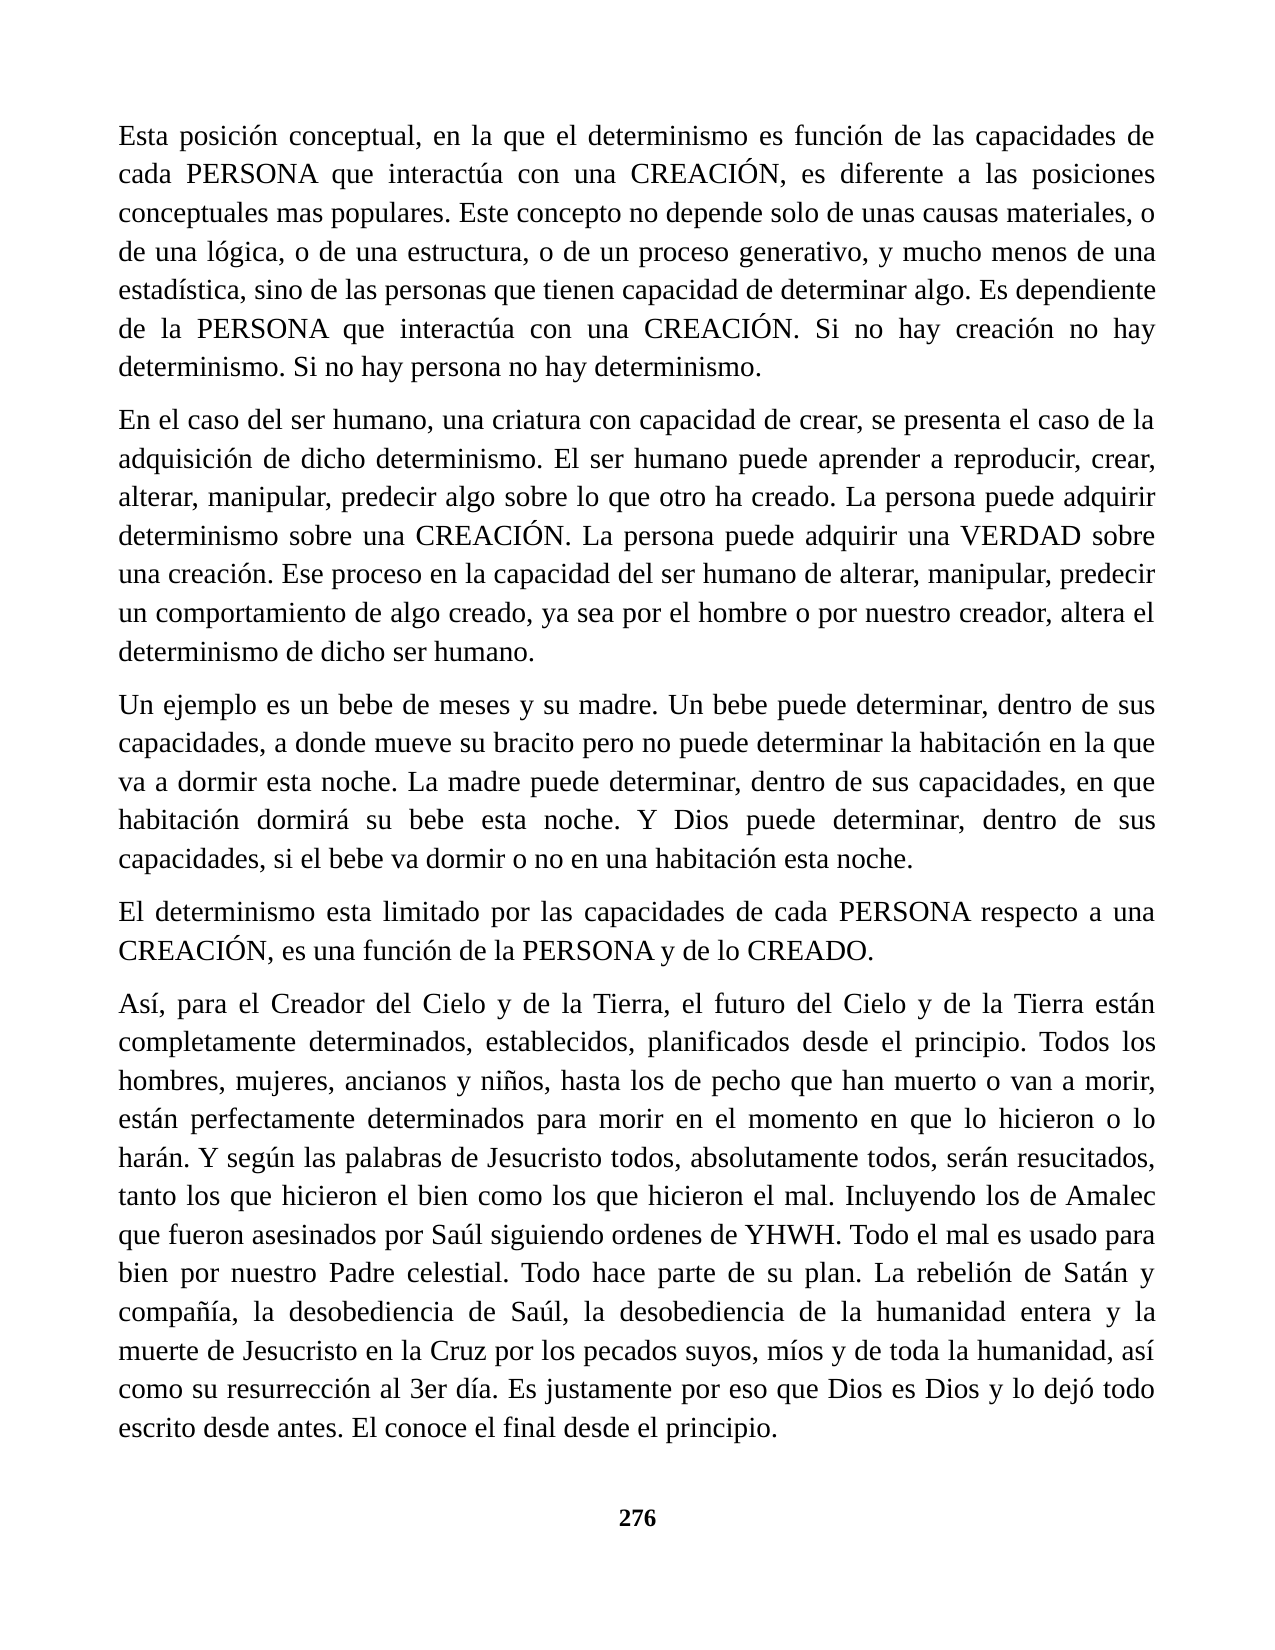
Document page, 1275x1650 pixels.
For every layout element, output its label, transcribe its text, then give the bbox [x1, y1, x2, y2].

text En el caso del ser humano, una criatura con capacidad de crear, se presenta el caso de la adquisición de dicho determinismo. El ser humano puede aprender a reproducir, crear, alterar, manipular, predecir algo sobre lo que otro ha creado. La persona puede adquirir determinismo sobre una CREACIÓN. La persona puede adquirir una VERDAD sobre una creación. Ese proceso en la capacidad del ser humano de alterar, manipular, predecir un comportamiento de algo creado, ya sea por el hombre o por nuestro creador, altera el determinismo de dicho ser humano. [118, 402, 1157, 667]
text Un ejemplo es un bebe de meses y su madre. Un bebe puede determinar, dentro de sus capacidades, a donde mueve su bracito pero no puede determinar la habitación en la que va a dormir esta noche. La madre puede determinar, dentro de sus capacidades, en que habitación dormirá su bebe esta noche. Y Dios puede determinar, dentro de sus capacidades, si el bebe va dormir o no en una habitación esta noche. [118, 687, 1157, 874]
text El determinismo esta limitado por las capacidades de cada PERSONA respecto a una CREACIÓN, es una función de la PERSONA y de lo CREADO. [118, 894, 1157, 966]
text Esta posición conceptual, en la que el determinismo es función de las capacidades de cada PERSONA que interactúa con una CREACIÓN, es diferente a las posiciones conceptuales mas populares. Este concepto no depende solo de unas causas materiales, o de una lógica, o de una estructura, o de un proceso generativo, y mucho menos de una estadística, sino de las personas que tienen capacidad de determinar algo. Es dependiente de la PERSONA que interactúa con una CREACIÓN. Si no hay creación no hay determinismo. Si no hay persona no hay determinismo. [118, 118, 1157, 383]
text Así, para el Creador del Cielo y de la Tierra, el futuro del Cielo y de la Tierra están completamente determinados, establecidos, planificados desde el principio. Todos los hombres, mujeres, ancianos y niños, hasta los de pecho que han muerto o van a morir, están perfectamente determinados para morir en el momento en que lo hicieron o lo harán. Y según las palabras de Jesucristo todos, absolutamente todos, serán resucitados, tanto los que hicieron el bien como los que hicieron el mal. Incluyendo los de Amalec que fueron asesinados por Saúl siguiendo ordenes de YHWH. Todo el mal es usado para bien por nuestro Padre celestial. Todo hace parte de su plan. La rebelión de Satán y compañía, la desobediencia de Saúl, la desobediencia de la humanidad entera y la muerte de Jesucristo en la Cruz por los pecados suyos, míos y de toda la humanidad, así como su resurrección al 3er día. Es justamente por eso que Dios es Dios y lo dejó todo escrito desde antes. El conoce el final desde el principio. [118, 986, 1157, 1443]
